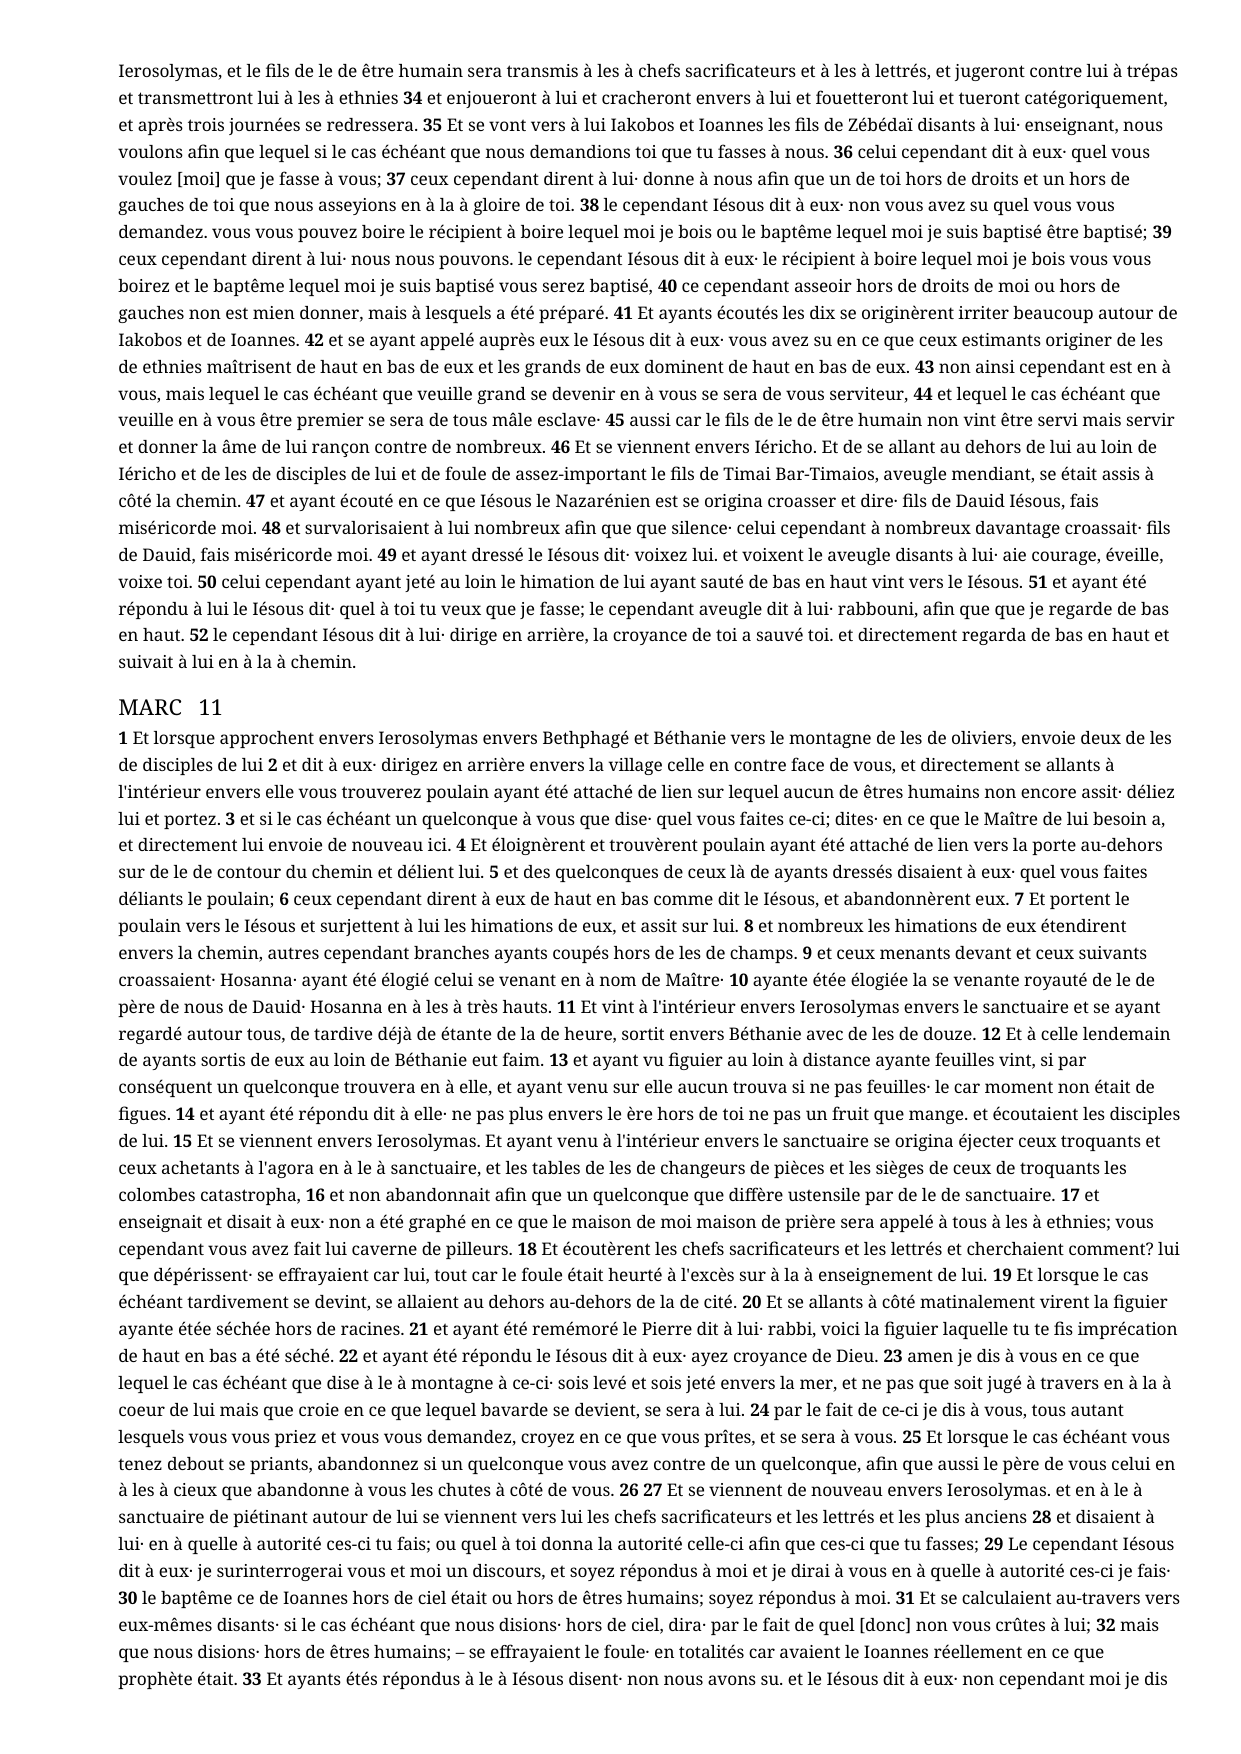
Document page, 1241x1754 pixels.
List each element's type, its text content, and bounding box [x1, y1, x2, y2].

text MARC 11 [118, 692, 1181, 722]
text 1 Et lorsque approchent envers Ierosolymas envers Bethphagé et Béthanie vers le montagne de les de oliviers, envoie deux de les de disciples de lui 2 et dit à eux· dirigez en arrière envers la village celle en contre face de vous, et directement se allants à l'intérieur envers elle vous trouverez poulain ayant été attaché de lien sur lequel aucun de êtres humains non encore assit· déliez lui et portez. 3 et si le cas échéant un quelconque à vous que dise· quel vous faites ce-ci; dites· en ce que le Maître de lui besoin a, et directement lui envoie de nouveau ici. 4 Et éloignèrent et trouvèrent poulain ayant été attaché de lien vers la porte au-dehors sur de le de contour du chemin et délient lui. 5 et des quelconques de ceux là de ayants dressés disaient à eux· quel vous faites déliants le poulain; 6 ceux cependant dirent à eux de haut en bas comme dit le Iésous, et abandonnèrent eux. 7 Et portent le poulain vers le Iésous et surjettent à lui les himations de eux, et assit sur lui. 8 et nombreux les himations de eux étendirent envers la chemin, autres cependant branches ayants coupés hors de les de champs. 9 et ceux menants devant et ceux suivants croassaient· Hosanna· ayant été élogié celui se venant en à nom de Maître· 10 ayante étée élogiée la se venante royauté de le de père de nous de Dauid· Hosanna en à les à très hauts. 11 Et vint à l'intérieur envers Ierosolymas envers le sanctuaire et se ayant regardé autour tous, de tardive déjà de étante de la de heure, sortit envers Béthanie avec de les de douze. 12 Et à celle lendemain de ayants sortis de eux au loin de Béthanie eut faim. 13 et ayant vu figuier au loin à distance ayante feuilles vint, si par conséquent un quelconque trouvera en à elle, et ayant venu sur elle aucun trouva si ne pas feuilles· le car moment non était de figues. 14 et ayant été répondu dit à elle· ne pas plus envers le ère hors de toi ne pas un fruit que mange. et écoutaient les disciples de lui. 15 Et se viennent envers Ierosolymas. Et ayant venu à l'intérieur envers le sanctuaire se origina éjecter ceux troquants et ceux achetants à l'agora en à le à sanctuaire, et les tables de les de changeurs de pièces et les sièges de ceux de troquants les colombes catastropha, 16 et non abandonnait afin que un quelconque que diffère ustensile par de le de sanctuaire. 17 et enseignait et disait à eux· non a été graphé en ce que le maison de moi maison de prière sera appelé à tous à les à ethnies; vous cependant vous avez fait lui caverne de pilleurs. 18 Et écoutèrent les chefs sacrificateurs et les lettrés et cherchaient comment? lui que dépérissent· se effrayaient car lui, tout car le foule était heurté à l'excès sur à la à enseignement de lui. 19 Et lorsque le cas échéant tardivement se devint, se allaient au dehors au-dehors de la de cité. 20 Et se allants à côté matinalement virent la figuier ayante étée séchée hors de racines. 21 et ayant été remémoré le Pierre dit à lui· rabbi, voici la figuier laquelle tu te fis imprécation de haut en bas a été séché. 22 et ayant été répondu le Iésous dit à eux· ayez croyance de Dieu. 23 amen je dis à vous en ce que lequel le cas échéant que dise à le à montagne à ce-ci· sois levé et sois jeté envers la mer, et ne pas que soit jugé à travers en à la à coeur de lui mais que croie en ce que lequel bavarde se devient, se sera à lui. 24 par le fait de ce-ci je dis à vous, tous autant lesquels vous vous priez et vous vous demandez, croyez en ce que vous prîtes, et se sera à vous. 25 Et lorsque le cas échéant vous tenez debout se priants, abandonnez si un quelconque vous avez contre de un quelconque, afin que aussi le père de vous celui en à les à cieux que abandonne à vous les chutes à côté de vous. 26 27 Et se viennent de nouveau envers Ierosolymas. et en à le à sanctuaire de piétinant autour de lui se viennent vers lui les chefs sacrificateurs et les lettrés et les plus anciens 28 et disaient à lui· en à quelle à autorité ces-ci tu fais; ou quel à toi donna la autorité celle-ci afin que ces-ci que tu fasses; 29 Le cependant Iésous dit à eux· je surinterrogerai vous et moi un discours, et soyez répondus à moi et je dirai à vous en à quelle à autorité ces-ci je fais· 30 le baptême ce de Ioannes hors de ciel était ou hors de êtres humains; soyez répondus à moi. 31 Et se calculaient au-travers vers eux-mêmes disants· si le cas échéant que nous disions· hors de ciel, dira· par le fait de quel [donc] non vous crûtes à lui; 32 mais que nous disions· hors de êtres humains; – se effrayaient le foule· en totalités car avaient le Ioannes réellement en ce que prophète était. 33 Et ayants étés répondus à le à Iésous disent· non nous avons su. et le Iésous dit à eux· non cependant moi je dis [118, 726, 1181, 1690]
text Ierosolymas, et le fils de le de être humain sera transmis à les à chefs sacrificateurs et à les à lettrés, et jugeront contre lui à trépas et transmettront lui à les à ethnies 34 et enjoueront à lui et cracheront envers à lui et fouetteront lui et tueront catégoriquement, et après trois journées se redressera. 35 Et se vont vers à lui Iakobos et Ioannes les fils de Zébédaï disants à lui· enseignant, nous voulons afin que lequel si le cas échéant que nous demandions toi que tu fasses à nous. 36 celui cependant dit à eux· quel vous voulez [moi] que je fasse à vous; 37 ceux cependant dirent à lui· donne à nous afin que un de toi hors de droits et un hors de gauches de toi que nous asseyions en à la à gloire de toi. 38 le cependant Iésous dit à eux· non vous avez su quel vous vous demandez. vous vous pouvez boire le récipient à boire lequel moi je bois ou le baptême lequel moi je suis baptisé être baptisé; 39 ceux cependant dirent à lui· nous nous pouvons. le cependant Iésous dit à eux· le récipient à boire lequel moi je bois vous vous boirez et le baptême lequel moi je suis baptisé vous serez baptisé, 40 ce cependant asseoir hors de droits de moi ou hors de gauches non est mien donner, mais à lesquels a été préparé. 41 Et ayants écoutés les dix se originèrent irriter beaucoup autour de Iakobos et de Ioannes. 42 et se ayant appelé auprès eux le Iésous dit à eux· vous avez su en ce que ceux estimants originer de les de ethnies maîtrisent de haut en bas de eux et les grands de eux dominent de haut en bas de eux. 43 non ainsi cependant est en à vous, mais lequel le cas échéant que veuille grand se devenir en à vous se sera de vous serviteur, 44 et lequel le cas échéant que veuille en à vous être premier se sera de tous mâle esclave· 45 aussi car le fils de le de être humain non vint être servi mais servir et donner la âme de lui rançon contre de nombreux. 46 Et se viennent envers Iéricho. Et de se allant au dehors de lui au loin de Iéricho et de les de disciples de lui et de foule de assez-important le fils de Timai Bar-Timaios, aveugle mendiant, se était assis à côté la chemin. 47 et ayant écouté en ce que Iésous le Nazarénien est se origina croasser et dire· fils de Dauid Iésous, fais miséricorde moi. 48 et survalorisaient à lui nombreux afin que que silence· celui cependant à nombreux davantage croassait· fils de Dauid, fais miséricorde moi. 49 et ayant dressé le Iésous dit· voixez lui. et voixent le aveugle disants à lui· aie courage, éveille, voixe toi. 50 celui cependant ayant jeté au loin le himation de lui ayant sauté de bas en haut vint vers le Iésous. 51 et ayant été répondu à lui le Iésous dit· quel à toi tu veux que je fasse; le cependant aveugle dit à lui· rabbouni, afin que que je regarde de bas en haut. 52 le cependant Iésous dit à lui· dirige en arrière, la croyance de toi a sauvé toi. et directement regarda de bas en haut et suivait à lui en à la à chemin. [118, 59, 1181, 674]
